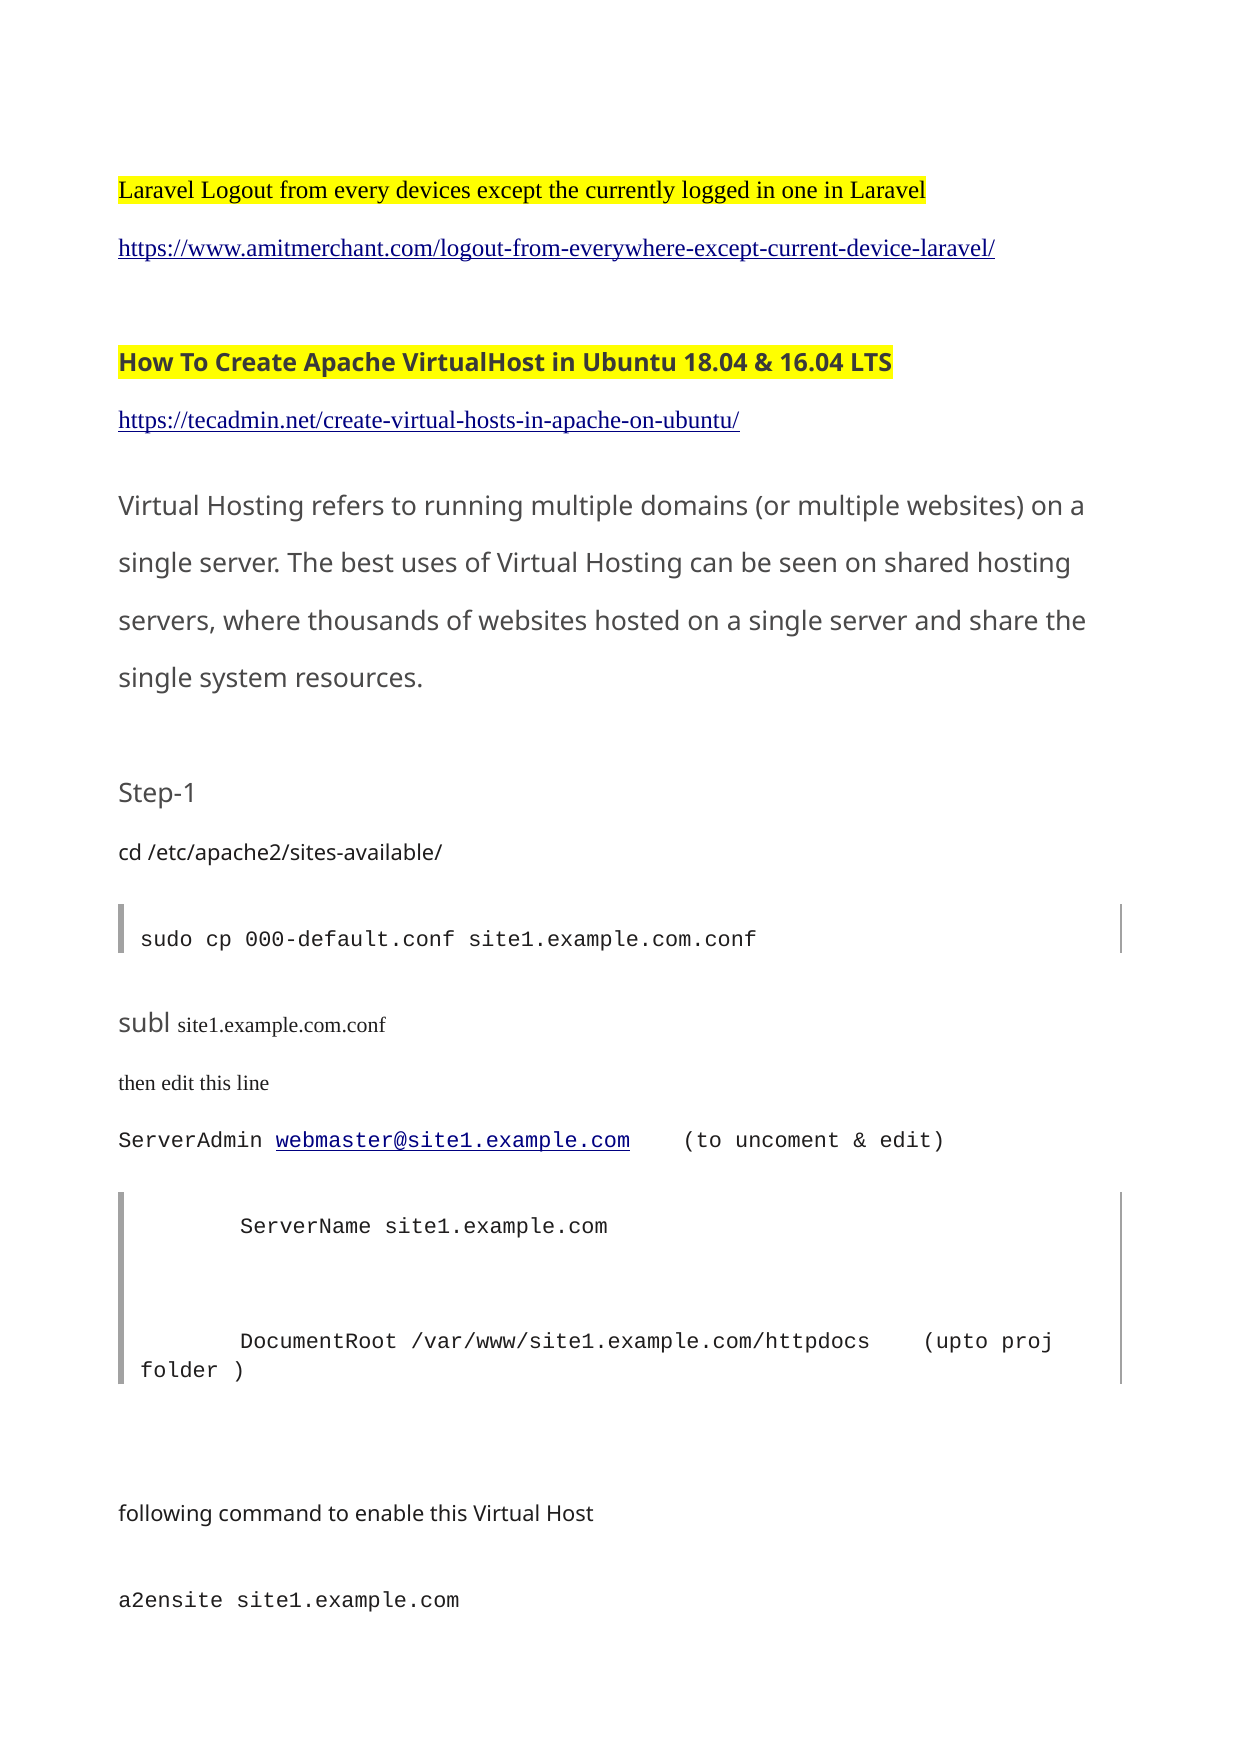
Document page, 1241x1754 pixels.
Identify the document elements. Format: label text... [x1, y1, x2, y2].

text DocumentRoot /var/www/site1.example.com/httpdocs (upto proj folder ) [124, 1316, 1120, 1384]
text subl site1.example.com.conf [118, 991, 1122, 1040]
text a2ensite site1.example.com [118, 1585, 1122, 1614]
text ServerAdmin webmaster@site1.example.com (to uncoment & edit) [118, 1124, 1122, 1154]
text https://tecadmin.net/create-virtual-hosts-in-apache-on-ubuntu/ [118, 391, 1122, 434]
text then edit this line [118, 1066, 1122, 1095]
subtitle How To Create Apache VirtualHost in Ubuntu 18.04 & 16.04 LTS [118, 344, 1122, 379]
text sudo cp 000-default.conf site1.example.com.conf [124, 904, 1120, 953]
text Virtual Hosting refers to running multiple domains (or multiple websites) on a single server. The best uses of Virtual Hosting can be seen on shared hosting servers, where thousands of websites hosted on a single server and share the single system resources. [118, 463, 1122, 695]
text https://www.amitmerchant.com/logout-from-everywhere-except-current-device-laravel/ [118, 233, 1122, 262]
text Laravel Logout from every devices except the currently logged in one in Laravel [118, 176, 1122, 204]
text cd /etc/apache2/sites-available/ [118, 810, 1122, 867]
text ServerName site1.example.com [124, 1192, 1120, 1241]
text following command to enable this Virtual Host [118, 1471, 1122, 1528]
text Step-1 [118, 753, 1122, 810]
